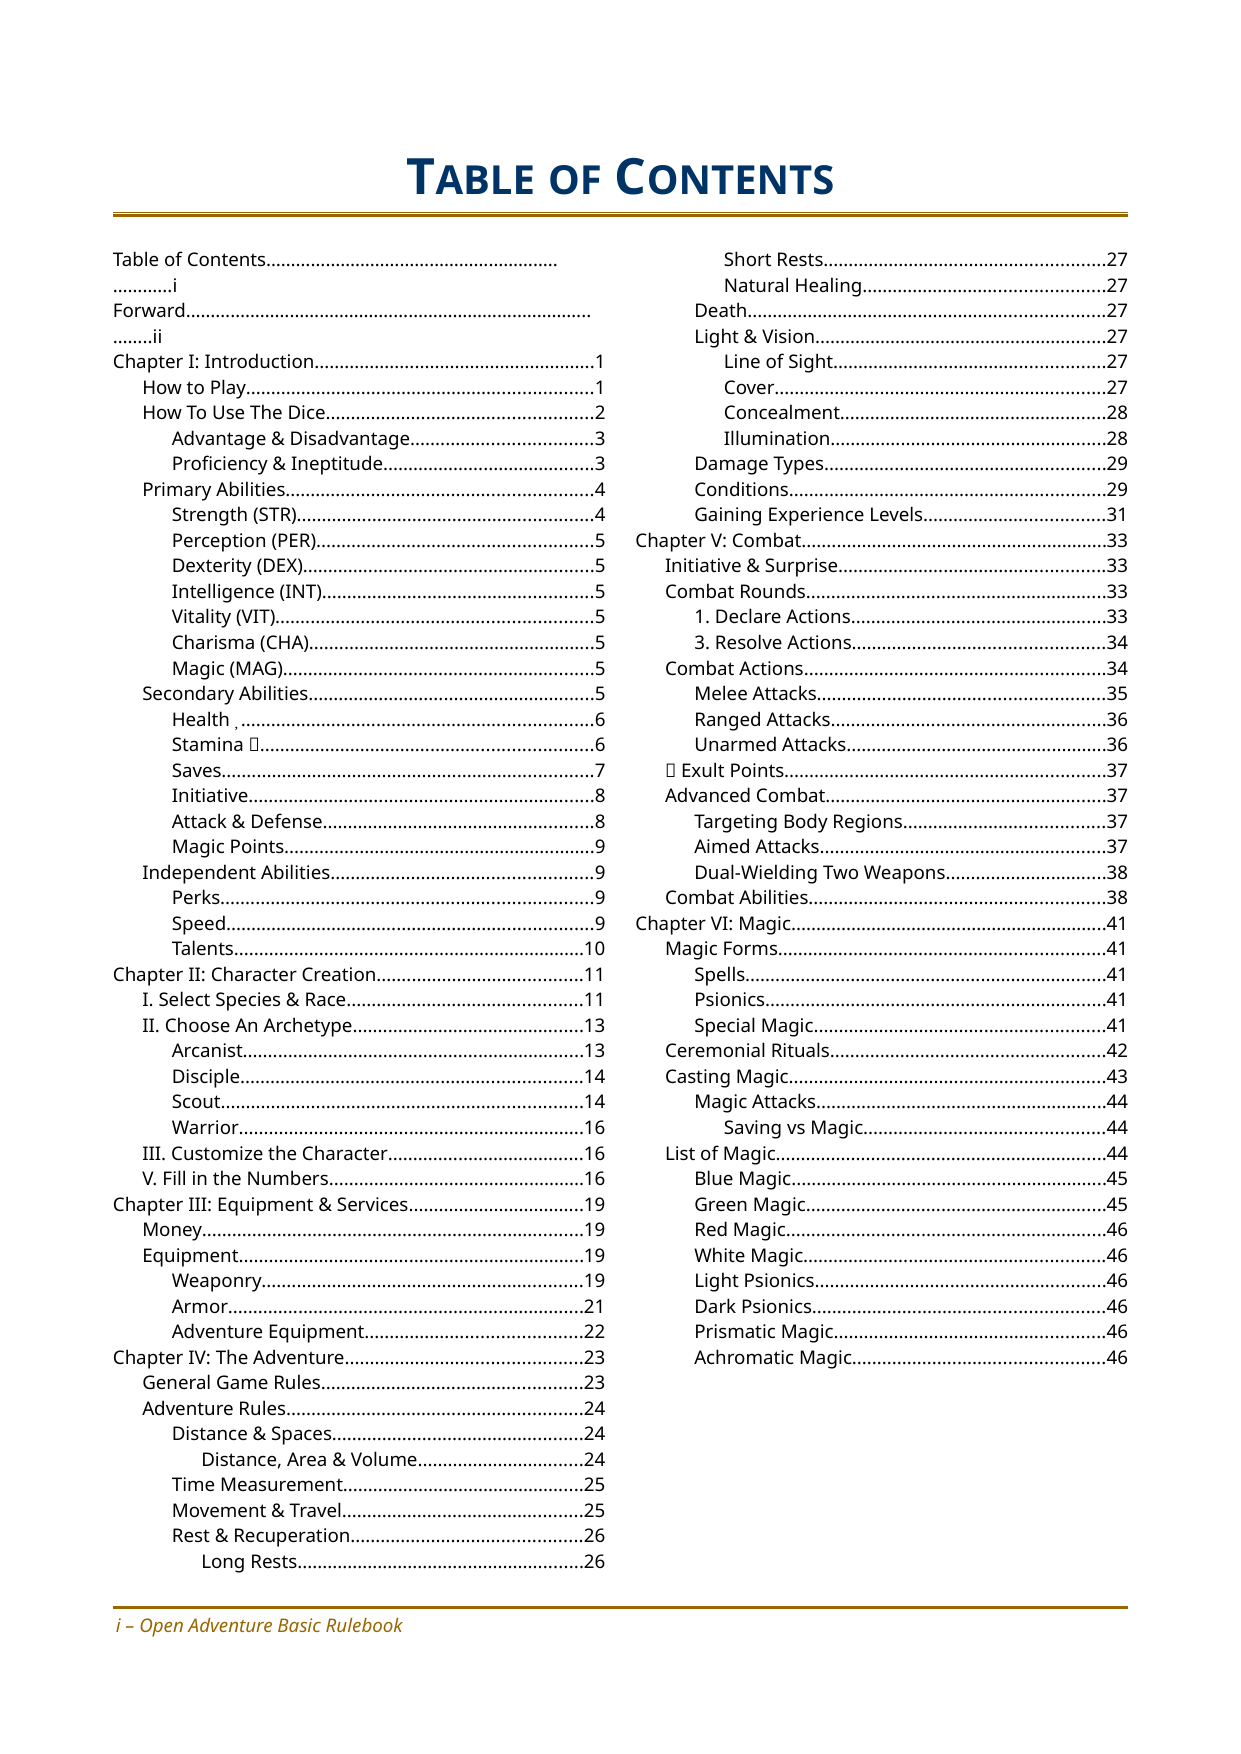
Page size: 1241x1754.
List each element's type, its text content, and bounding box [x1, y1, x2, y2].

text Magic Attacks 44 [694, 1089, 1128, 1114]
text III. Customize the Character 16 [142, 1140, 605, 1165]
text Health  6 [172, 706, 605, 731]
text Combat Actions 34 [665, 655, 1128, 680]
text Chapter III: Equipment & Services 19 [113, 1191, 605, 1216]
text Special Magic 41 [694, 1012, 1128, 1038]
text Psionics 41 [694, 987, 1128, 1012]
text Time Measurement 25 [172, 1472, 605, 1497]
text Distance & Spaces 24 [172, 1421, 605, 1446]
text Unarmed Attacks 36 [694, 731, 1128, 757]
text Chapter IV: The Adventure 23 [113, 1344, 605, 1369]
text Conditions 29 [694, 476, 1128, 502]
text Combat Abilities 38 [665, 884, 1128, 910]
text V. Fill in the Numbers 16 [142, 1165, 605, 1191]
text Money 19 [142, 1216, 605, 1242]
text Green Magic 45 [694, 1191, 1128, 1216]
text I. Select Species & Race 11 [142, 987, 605, 1012]
text Initiative 8 [172, 782, 605, 808]
text Casting Magic 43 [665, 1063, 1128, 1089]
text Short Rests 27 [724, 247, 1128, 272]
text Ceremonial Rituals 42 [665, 1038, 1128, 1063]
text Aimed Attacks 37 [694, 833, 1128, 859]
text II. Choose An Archetype 13 [142, 1012, 605, 1038]
text Advanced Combat 37 [665, 782, 1128, 808]
text Initiative & Surprise 33 [665, 553, 1128, 578]
text Perception (PER) 5 [172, 527, 605, 553]
text Saves 7 [172, 757, 605, 782]
text 1. Declare Actions 33 [694, 604, 1128, 629]
text How to Play 1 [142, 374, 605, 400]
text Ranged Attacks 36 [694, 706, 1128, 731]
text White Magic 46 [694, 1242, 1128, 1267]
text Distance, Area & Volume 24 [201, 1446, 605, 1472]
text Vitality (VIT) 5 [172, 604, 605, 629]
text Line of Sight 27 [724, 349, 1128, 374]
text Chapter II: Character Creation 11 [113, 961, 605, 987]
text Proficiency & Ineptitude 3 [172, 451, 605, 476]
text Natural Healing 27 [724, 272, 1128, 298]
text Weaponry 19 [172, 1267, 605, 1293]
text Secondary Abilities 5 [142, 680, 605, 706]
text Armor 21 [172, 1293, 605, 1318]
text Dual-Wielding Two Weapons 38 [694, 859, 1128, 884]
text Chapter VI: Magic 41 [635, 910, 1128, 936]
text Death 27 [694, 298, 1128, 323]
text Saving vs Magic 44 [724, 1114, 1128, 1140]
text Dark Psionics 46 [694, 1293, 1128, 1318]
text Targeting Body Regions 37 [694, 808, 1128, 833]
text Independent Abilities 9 [142, 859, 605, 884]
text Stamina  6 [172, 731, 605, 757]
text Intelligence (INT) 5 [172, 578, 605, 604]
text Adventure Equipment 22 [172, 1318, 605, 1344]
text Gaining Experience Levels 31 [694, 502, 1128, 527]
text Magic Forms 41 [665, 936, 1128, 961]
text Table of Contents…………………………………………………..………...i [113, 247, 605, 298]
text Speed 9 [172, 910, 605, 936]
text Rest & Recuperation 26 [172, 1523, 605, 1548]
text Primary Abilities 4 [142, 476, 605, 502]
text Concealment 28 [724, 400, 1128, 425]
text Perks 9 [172, 884, 605, 910]
text Arcanist 13 [172, 1038, 605, 1063]
text Illumination 28 [724, 425, 1128, 451]
text Magic Points 9 [172, 833, 605, 859]
text Spells 41 [694, 961, 1128, 987]
text Chapter I: Introduction 1 [113, 349, 605, 374]
text Talents 10 [172, 936, 605, 961]
text Prismatic Magic 46 [694, 1318, 1128, 1344]
text Red Magic 46 [694, 1216, 1128, 1242]
text Achromatic Magic 46 [694, 1344, 1128, 1369]
text Scout 14 [172, 1089, 605, 1114]
text Chapter V: Combat 33 [635, 527, 1128, 553]
text Adventure Rules 24 [142, 1395, 605, 1421]
text Forward………………………………………………………….….………..……..ii [113, 298, 605, 349]
text Melee Attacks 35 [694, 680, 1128, 706]
text Combat Rounds 33 [665, 578, 1128, 604]
text Strength (STR) 4 [172, 502, 605, 527]
text Long Rests 26 [201, 1548, 605, 1574]
text How To Use The Dice 2 [142, 400, 605, 425]
text General Game Rules 23 [142, 1369, 605, 1395]
text Light Psionics 46 [694, 1267, 1128, 1293]
text Charisma (CHA) 5 [172, 629, 605, 655]
text Equipment 19 [142, 1242, 605, 1267]
text Dexterity (DEX) 5 [172, 553, 605, 578]
text Advantage & Disadvantage 3 [172, 425, 605, 451]
text Damage Types 29 [694, 451, 1128, 476]
text Movement & Travel 25 [172, 1497, 605, 1523]
text List of Magic 44 [665, 1140, 1128, 1165]
text Disciple 14 [172, 1063, 605, 1089]
text 3. Resolve Actions 34 [694, 629, 1128, 655]
text Light & Vision 27 [694, 323, 1128, 349]
text Attack & Defense 8 [172, 808, 605, 833]
text Magic (MAG) 5 [172, 655, 605, 680]
text  Exult Points 37 [665, 757, 1128, 782]
text Warrior 16 [172, 1114, 605, 1140]
text Blue Magic 45 [694, 1165, 1128, 1191]
text Cover 27 [724, 374, 1128, 400]
